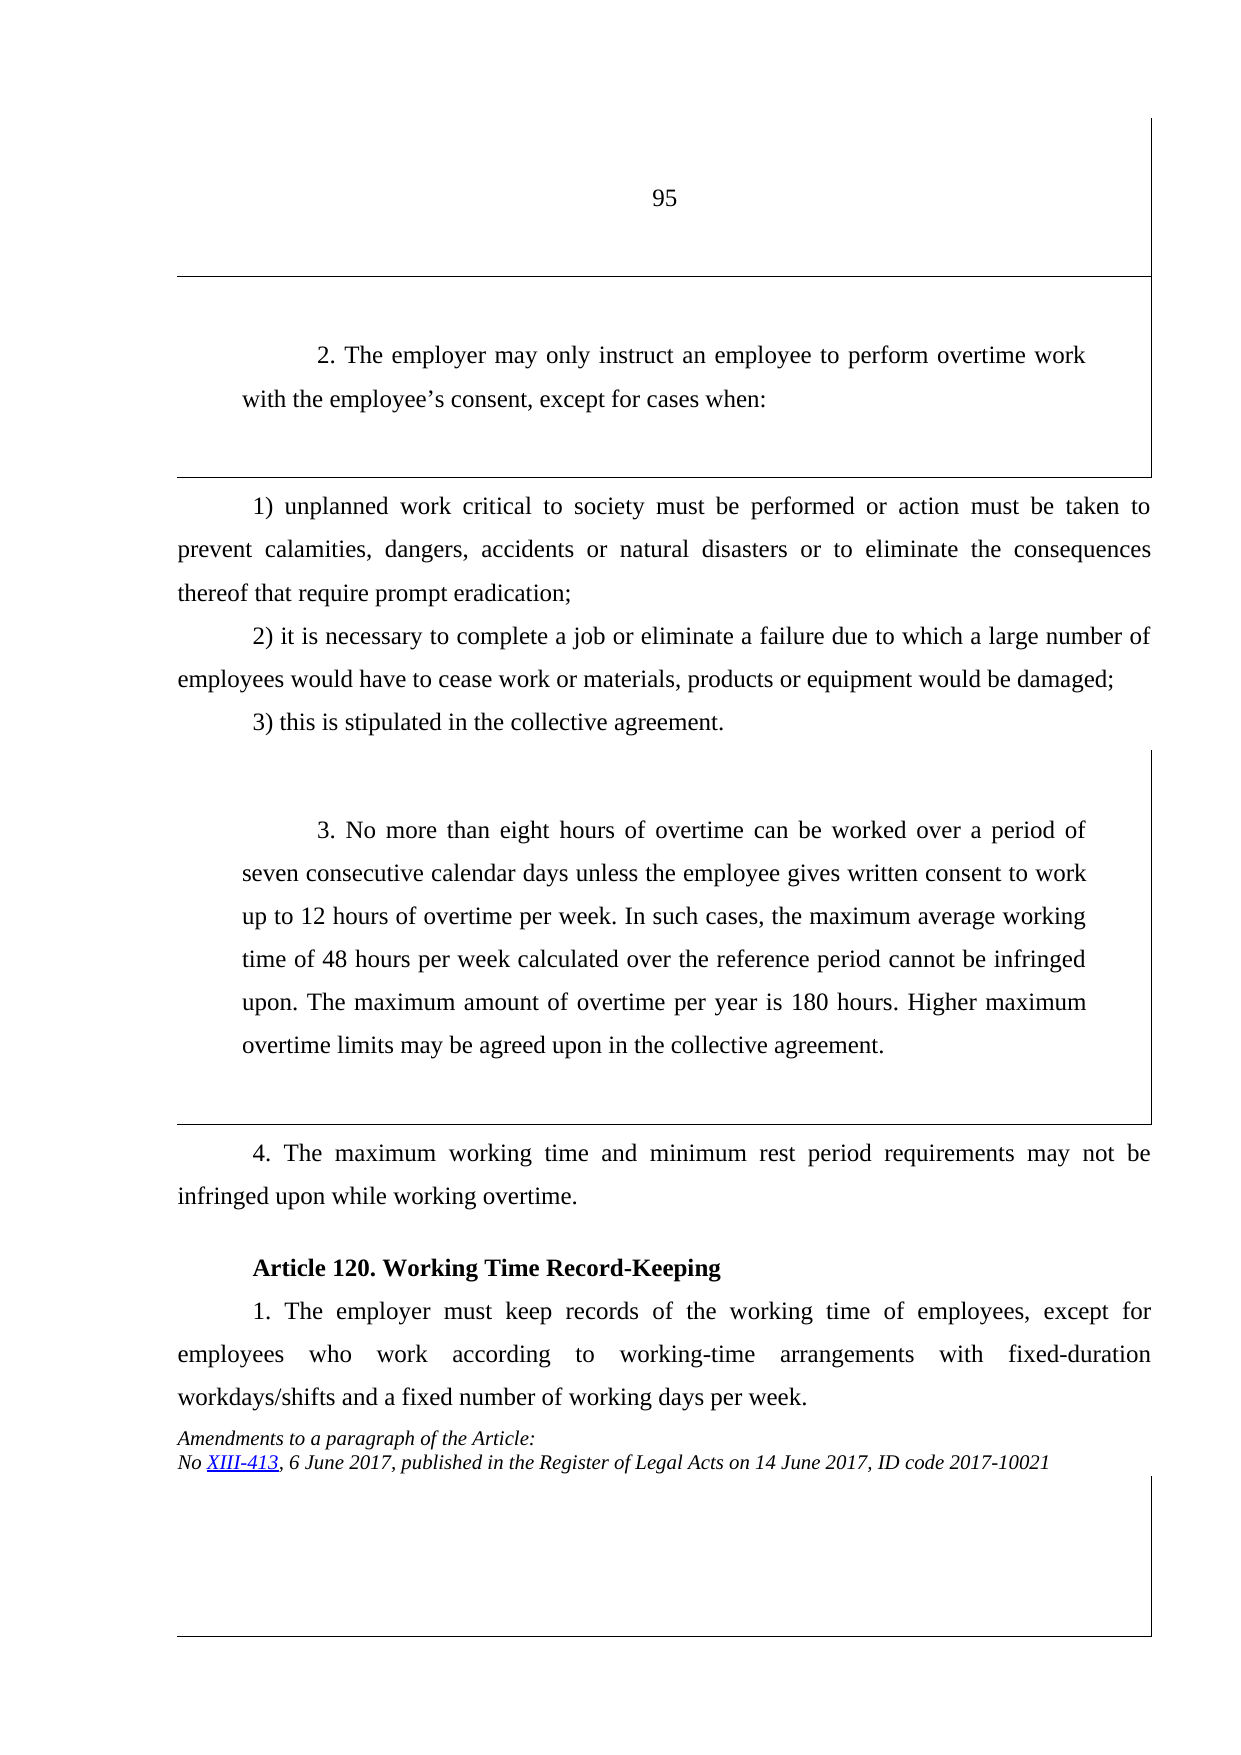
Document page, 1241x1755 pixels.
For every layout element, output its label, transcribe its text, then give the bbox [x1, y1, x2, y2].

text 4. The maximum working time and minimum rest period requirements may not be infringed upon while working overtime. [177, 1138, 1152, 1210]
text No XIII-413, 6 June 2017, published in the Register of Legal Acts on 14 June 2017, ID code 2017-10021 [177, 1450, 1152, 1474]
text 3. No more than eight hours of overtime can be worked over a period of seven consecutive calendar days unless the employee gives written consent to work up to 12 hours of overtime per week. In such cases, the maximum average working time of 48 hours per week calculated over the reference period cannot be infringed upon. The maximum amount of overtime per year is 180 hours. Higher maximum overtime limits may be agreed upon in the collective agreement. [177, 750, 1151, 1124]
text 3) this is stipulated in the collective agreement. [177, 707, 1152, 736]
text 1. The employer must keep records of the working time of employees, except for employees who work according to working-time arrangements with fixed-duration workdays/shifts and a fixed number of working days per week. [177, 1296, 1152, 1411]
text 2) it is necessary to complete a job or eliminate a failure due to which a large number of employees would have to cease work or materials, products or equipment would be damaged; [177, 621, 1152, 693]
text 1) unplanned work critical to society must be performed or action must be taken to prevent calamities, dangers, accidents or natural disasters or to eliminate the consequences thereof that require prompt eradication; [177, 491, 1152, 606]
text Amendments to a paragraph of the Article: [177, 1426, 1152, 1450]
text 2. The employer may only instruct an employee to perform overtime work with the employee’s consent, except for cases when: [177, 276, 1151, 477]
text Article 120. Working Time Record-Keeping [177, 1253, 1152, 1282]
